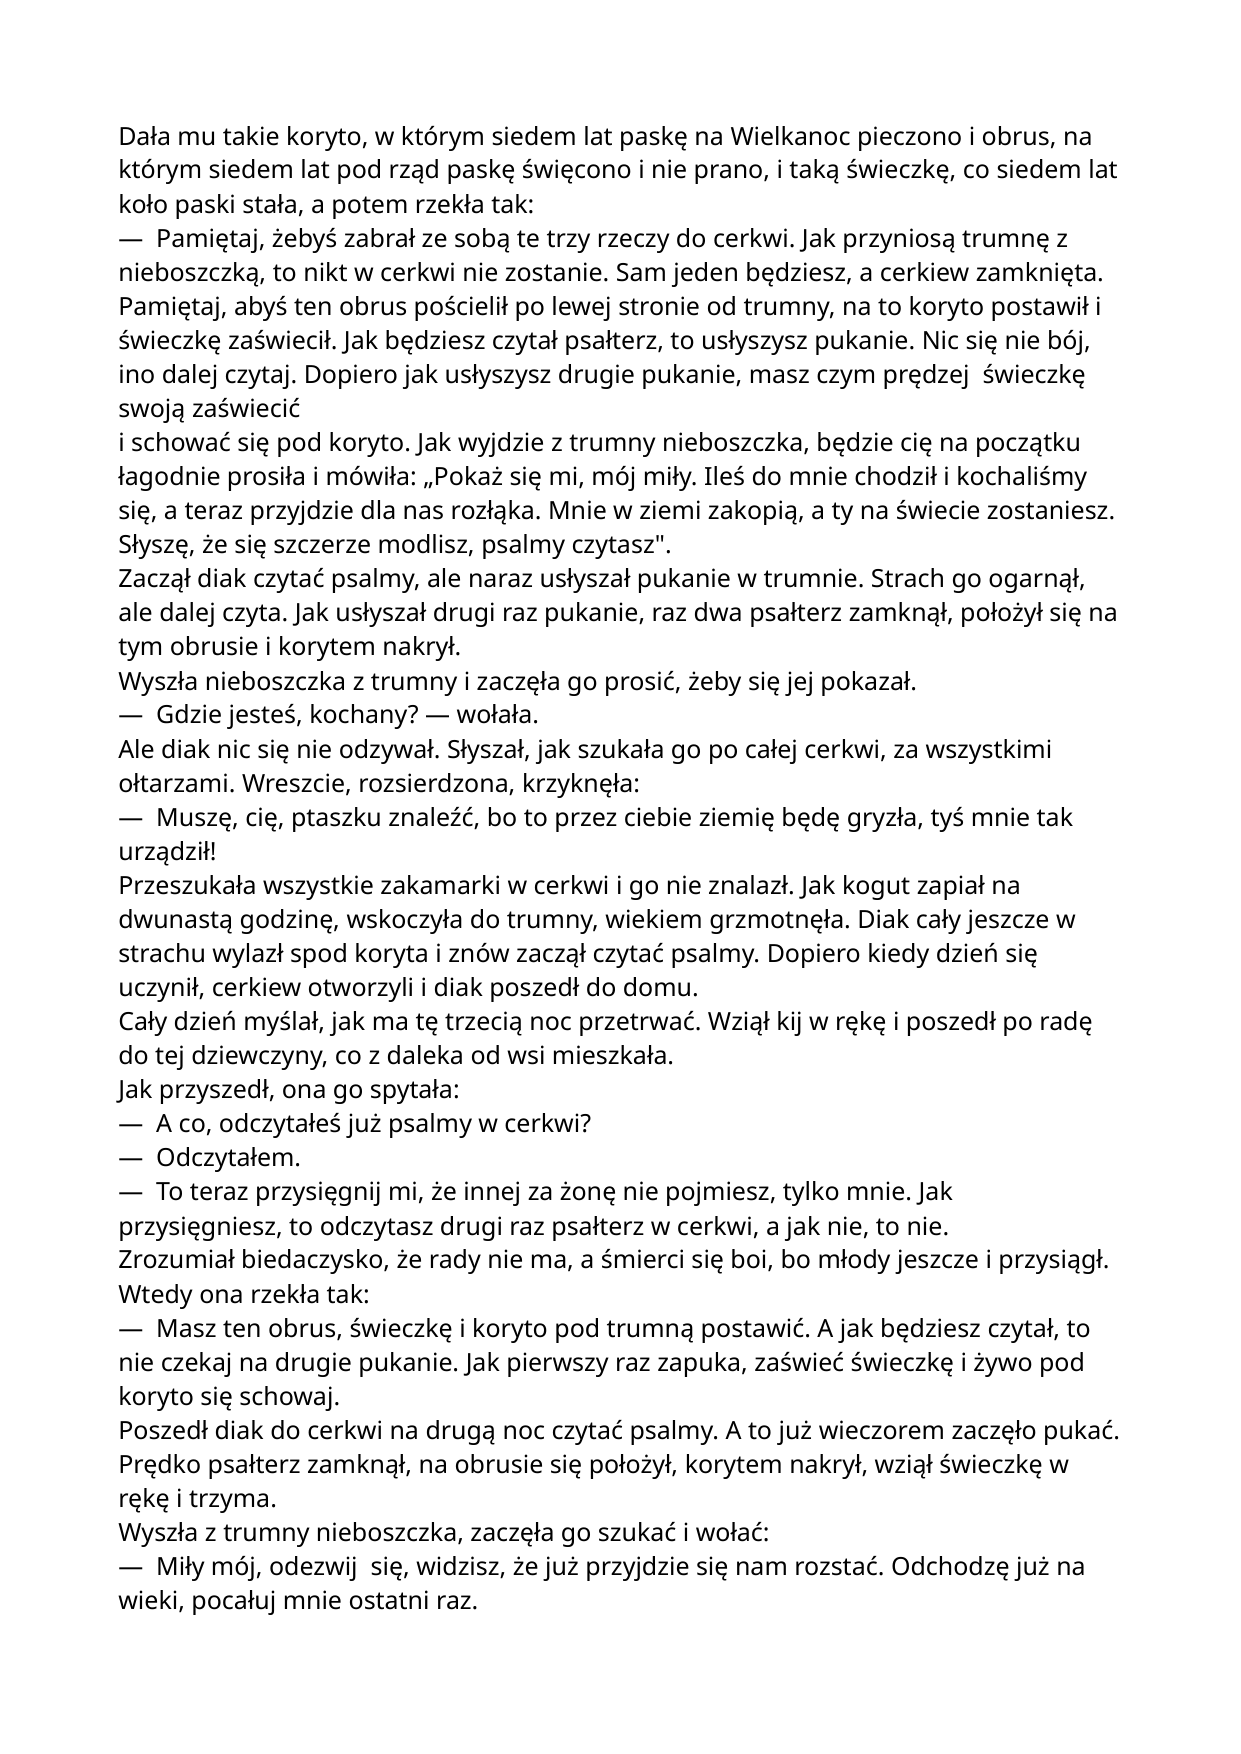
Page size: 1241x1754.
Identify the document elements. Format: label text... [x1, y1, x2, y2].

text Wtedy ona rzekła tak: [118, 1276, 1122, 1310]
text Zrozumiał biedaczysko, że rady nie ma, a śmierci się boi, bo młody jeszcze i przysiągł. [118, 1242, 1122, 1276]
text — Pamiętaj, żebyś zabrał ze sobą te trzy rzeczy do cerkwi. Jak przyniosą trumnę z nieboszczką, to nikt w cerkwi nie zostanie. Sam jeden będziesz, a cerkiew zamknięta. Pamiętaj, abyś ten obrus pościelił po lewej stronie od trumny, na to koryto postawił i świeczkę zaświecił. Jak będziesz czytał psałterz, to usłyszysz pukanie. Nic się nie bój, ino dalej czytaj. Dopiero jak usłyszysz drugie pukanie, masz czym prędzej świeczkę swoją zaświecić [118, 220, 1122, 425]
text Ale diak nic się nie odzywał. Słyszał, jak szukała go po całej cerkwi, za wszystkimi ołtarzami. Wreszcie, rozsierdzona, krzyknęła: [118, 731, 1122, 799]
text Poszedł diak do cerkwi na drugą noc czytać psalmy. A to już wieczorem zaczęło pukać. Prędko psałterz zamknął, na obrusie się położył, korytem nakrył, wziął świeczkę w rękę i trzyma. [118, 1412, 1122, 1515]
text Cały dzień myślał, jak ma tę trzecią noc przetrwać. Wziął kij w rękę i poszedł po radę do tej dziewczyny, co z daleka od wsi mieszkała. [118, 1004, 1122, 1072]
text Dała mu takie koryto, w którym siedem lat paskę na Wielkanoc pieczono i obrus, na którym siedem lat pod rząd paskę święcono i nie prano, i taką świeczkę, co siedem lat koło paski stała, a potem rzekła tak: [118, 118, 1122, 220]
text — Gdzie jesteś, kochany? — wołała. [118, 697, 1122, 731]
text — Masz ten obrus, świeczkę i koryto pod trumną postawić. A jak będziesz czytał, to nie czekaj na drugie pukanie. Jak pierwszy raz zapuka, zaświeć świeczkę i żywo pod koryto się schowaj. [118, 1310, 1122, 1412]
text Jak przyszedł, ona go spytała: [118, 1072, 1122, 1106]
text — Muszę, cię, ptaszku znaleźć, bo to przez ciebie ziemię będę gryzła, tyś mnie tak urządził! [118, 799, 1122, 867]
text — Miły mój, odezwij się, widzisz, że już przyjdzie się nam rozstać. Odchodzę już na wieki, pocałuj mnie ostatni raz. [118, 1549, 1122, 1617]
text Wyszła z trumny nieboszczka, zaczęła go szukać i wołać: [118, 1515, 1122, 1549]
text — To teraz przysięgnij mi, że innej za żonę nie pojmiesz, tylko mnie. Jak przysięgniesz, to odczytasz drugi raz psałterz w cerkwi, a jak nie, to nie. [118, 1174, 1122, 1242]
text — A co, odczytałeś już psalmy w cerkwi? [118, 1106, 1122, 1140]
text — Odczytałem. [118, 1140, 1122, 1174]
text Przeszukała wszystkie zakamarki w cerkwi i go nie znalazł. Jak kogut zapiał na dwunastą godzinę, wskoczyła do trumny, wiekiem grzmotnęła. Diak cały jeszcze w strachu wylazł spod koryta i znów zaczął czytać psalmy. Dopiero kiedy dzień się uczynił, cerkiew otworzyli i diak poszedł do domu. [118, 867, 1122, 1004]
text Wyszła nieboszczka z trumny i zaczęła go prosić, żeby się jej pokazał. [118, 663, 1122, 697]
text i schować się pod koryto. Jak wyjdzie z trumny nieboszczka, będzie cię na początku łagodnie prosiła i mówiła: „Pokaż się mi, mój miły. Ileś do mnie chodził i kochaliśmy się, a teraz przyjdzie dla nas rozłąka. Mnie w ziemi zakopią, a ty na świecie zostaniesz. Słyszę, że się szczerze modlisz, psalmy czytasz". [118, 425, 1122, 561]
text Zaczął diak czytać psalmy, ale naraz usłyszał pukanie w trumnie. Strach go ogarnął, ale dalej czyta. Jak usłyszał drugi raz pukanie, raz dwa psałterz zamknął, położył się na tym obrusie i korytem nakrył. [118, 561, 1122, 663]
